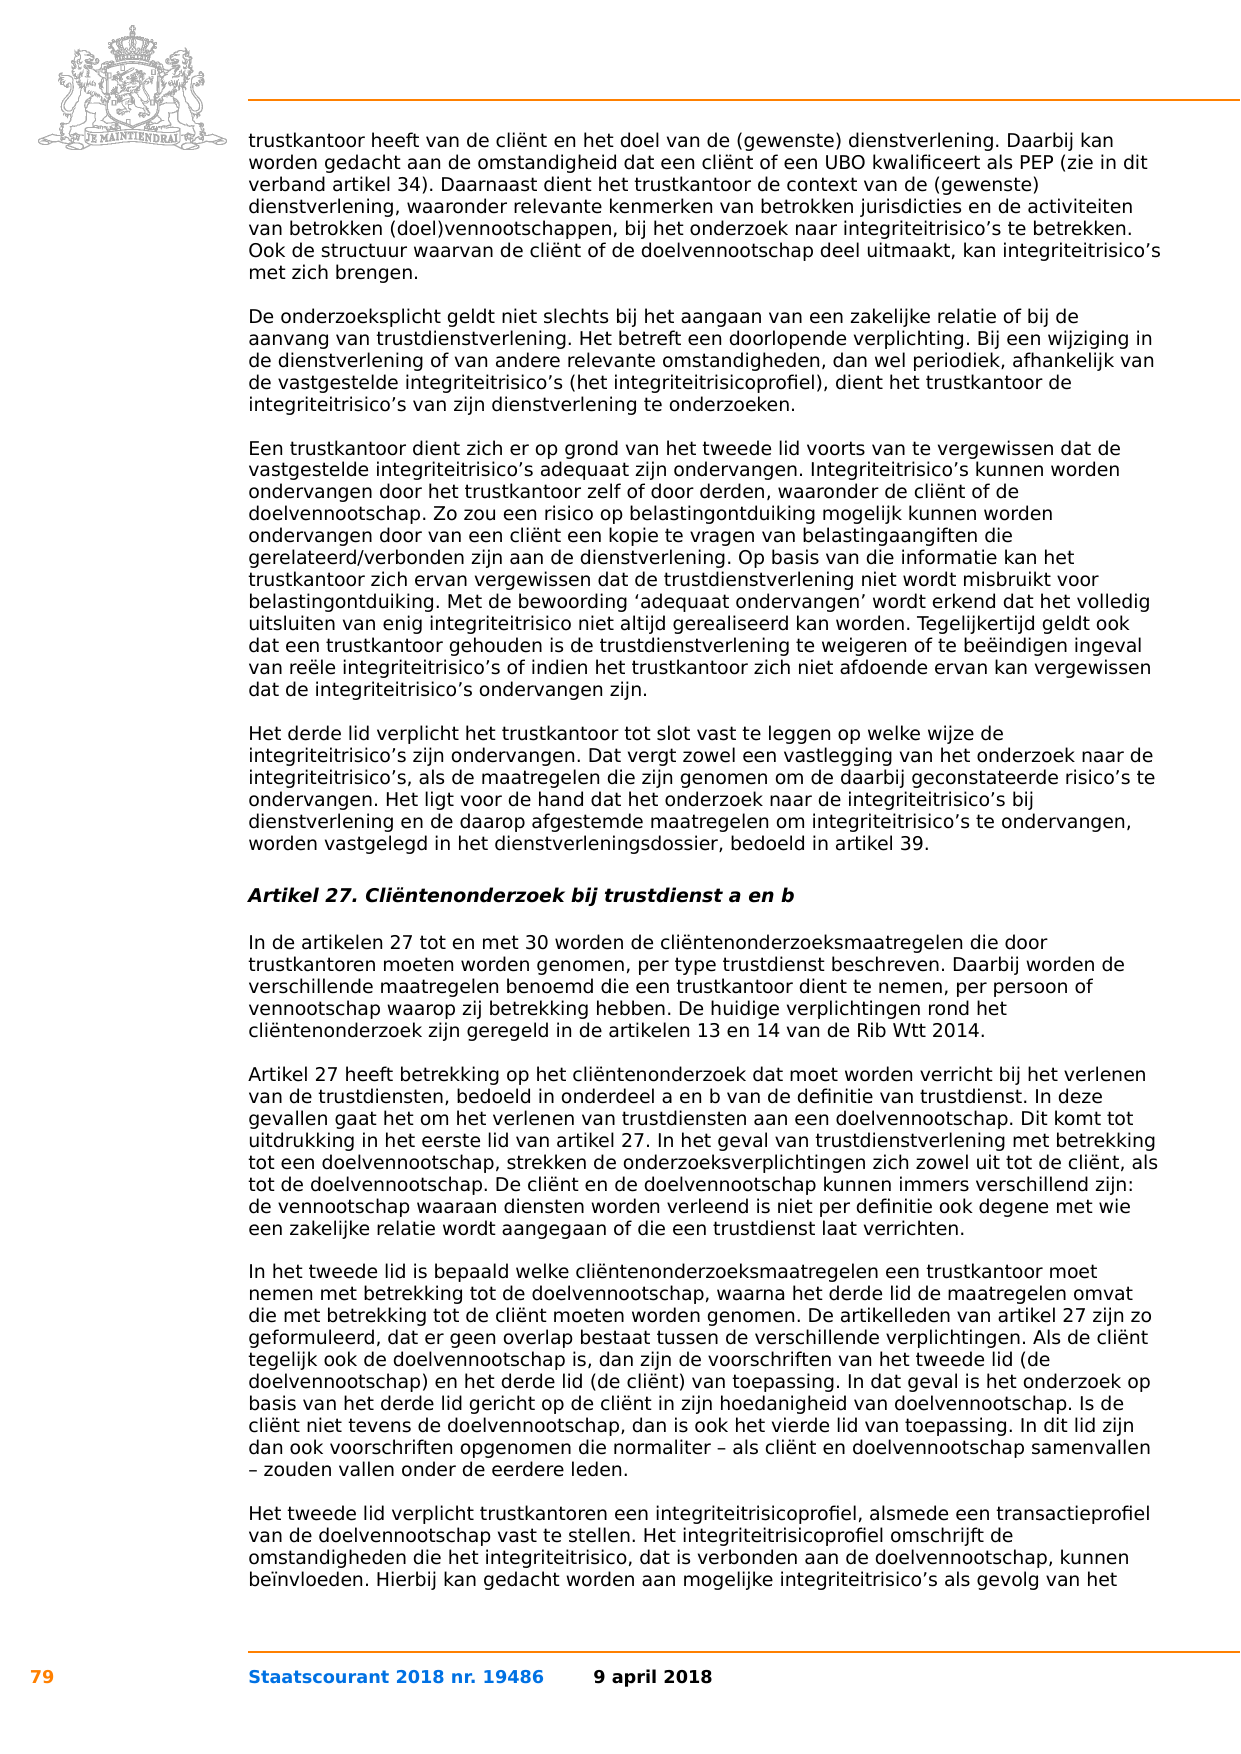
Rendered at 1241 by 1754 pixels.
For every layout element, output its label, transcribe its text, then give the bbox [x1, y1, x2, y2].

picture [38, 25, 227, 150]
text Het derde lid verplicht het trustkantoor tot slot vast te leggen op welke wijze de integriteitrisico’s zijn ondervangen. Dat vergt zowel een vastlegging van het onderzoek naar de integriteitrisico’s, als de maatregelen die zijn genomen om de daarbij geconstateerde risico’s te ondervangen. Het ligt voor de hand dat het onderzoek naar de integriteitrisico’s bij dienstverlening en de daarop afgestemde maatregelen om integriteitrisico’s te ondervangen, worden vastgelegd in het dienstverleningsdossier, bedoeld in artikel 39. [248, 723, 1163, 855]
text Artikel 27 heeft betrekking op het cliëntenonderzoek dat moet worden verricht bij het verlenen van de trustdiensten, bedoeld in onderdeel a en b van de definitie van trustdienst. In deze gevallen gaat het om het verlenen van trustdiensten aan een doelvennootschap. Dit komt tot uitdrukking in het eerste lid van artikel 27. In het geval van trustdienstverlening met betrekking tot een doelvennootschap, strekken de onderzoeksverplichtingen zich zowel uit tot de cliënt, als tot de doelvennootschap. De cliënt en de doelvennootschap kunnen immers verschillend zijn: de vennootschap waaraan diensten worden verleend is niet per definitie ook degene met wie een zakelijke relatie wordt aangegaan of die een trustdienst laat verrichten. [248, 1064, 1163, 1239]
text In het tweede lid is bepaald welke cliëntenonderzoeksmaatregelen een trustkantoor moet nemen met betrekking tot de doelvennootschap, waarna het derde lid de maatregelen omvat die met betrekking tot de cliënt moeten worden genomen. De artikelleden van artikel 27 zijn zo geformuleerd, dat er geen overlap bestaat tussen de verschillende verplichtingen. Als de cliënt tegelijk ook de doelvennootschap is, dan zijn de voorschriften van het tweede lid (de doelvennootschap) en het derde lid (de cliënt) van toepassing. In dat geval is het onderzoek op basis van het derde lid gericht op de cliënt in zijn hoedanigheid van doelvennootschap. Is de cliënt niet tevens de doelvennootschap, dan is ook het vierde lid van toepassing. In dit lid zijn dan ook voorschriften opgenomen die normaliter – als cliënt en doelvennootschap samenvallen – zouden vallen onder de eerdere leden. [248, 1261, 1163, 1481]
text De onderzoeksplicht geldt niet slechts bij het aangaan van een zakelijke relatie of bij de aanvang van trustdienstverlening. Het betreft een doorlopende verplichting. Bij een wijziging in de dienstverlening of van andere relevante omstandigheden, dan wel periodiek, afhankelijk van de vastgestelde integriteitrisico’s (het integriteitrisicoprofiel), dient het trustkantoor de integriteitrisico’s van zijn dienstverlening te onderzoeken. [248, 306, 1163, 416]
text Een trustkantoor dient zich er op grond van het tweede lid voorts van te vergewissen dat de vastgestelde integriteitrisico’s adequaat zijn ondervangen. Integriteitrisico’s kunnen worden ondervangen door het trustkantoor zelf of door derden, waaronder de cliënt of de doelvennootschap. Zo zou een risico op belastingontduiking mogelijk kunnen worden ondervangen door van een cliënt een kopie te vragen van belastingaangiften die gerelateerd/verbonden zijn aan de dienstverlening. Op basis van die informatie kan het trustkantoor zich ervan vergewissen dat de trustdienstverlening niet wordt misbruikt voor belastingontduiking. Met de bewoording ‘adequaat ondervangen’ wordt erkend dat het volledig uitsluiten van enig integriteitrisico niet altijd gerealiseerd kan worden. Tegelijkertijd geldt ook dat een trustkantoor gehouden is de trustdienstverlening te weigeren of te beëindigen ingeval van reële integriteitrisico’s of indien het trustkantoor zich niet afdoende ervan kan vergewissen dat de integriteitrisico’s ondervangen zijn. [248, 437, 1163, 701]
subtitle Artikel 27. Cliëntenonderzoek bij trustdienst a en b [248, 885, 1163, 907]
text trustkantoor heeft van de cliënt en het doel van de (gewenste) dienstverlening. Daarbij kan worden gedacht aan de omstandigheid dat een cliënt of een UBO kwalificeert als PEP (zie in dit verband artikel 34). Daarnaast dient het trustkantoor de context van de (gewenste) dienstverlening, waaronder relevante kenmerken van betrokken jurisdicties en de activiteiten van betrokken (doel)vennootschappen, bij het onderzoek naar integriteitrisico’s te betrekken. Ook de structuur waarvan de cliënt of de doelvennootschap deel uitmaakt, kan integriteitrisico’s met zich brengen. [248, 130, 1163, 284]
text Het tweede lid verplicht trustkantoren een integriteitrisicoprofiel, alsmede een transactieprofiel van de doelvennootschap vast te stellen. Het integriteitrisicoprofiel omschrijft de omstandigheden die het integriteitrisico, dat is verbonden aan de doelvennootschap, kunnen beïnvloeden. Hierbij kan gedacht worden aan mogelijke integriteitrisico’s als gevolg van het [248, 1503, 1163, 1591]
text In de artikelen 27 tot en met 30 worden de cliëntenonderzoeksmaatregelen die door trustkantoren moeten worden genomen, per type trustdienst beschreven. Daarbij worden de verschillende maatregelen benoemd die een trustkantoor dient te nemen, per persoon of vennootschap waarop zij betrekking hebben. De huidige verplichtingen rond het cliëntenonderzoek zijn geregeld in de artikelen 13 en 14 van de Rib Wtt 2014. [248, 932, 1163, 1042]
